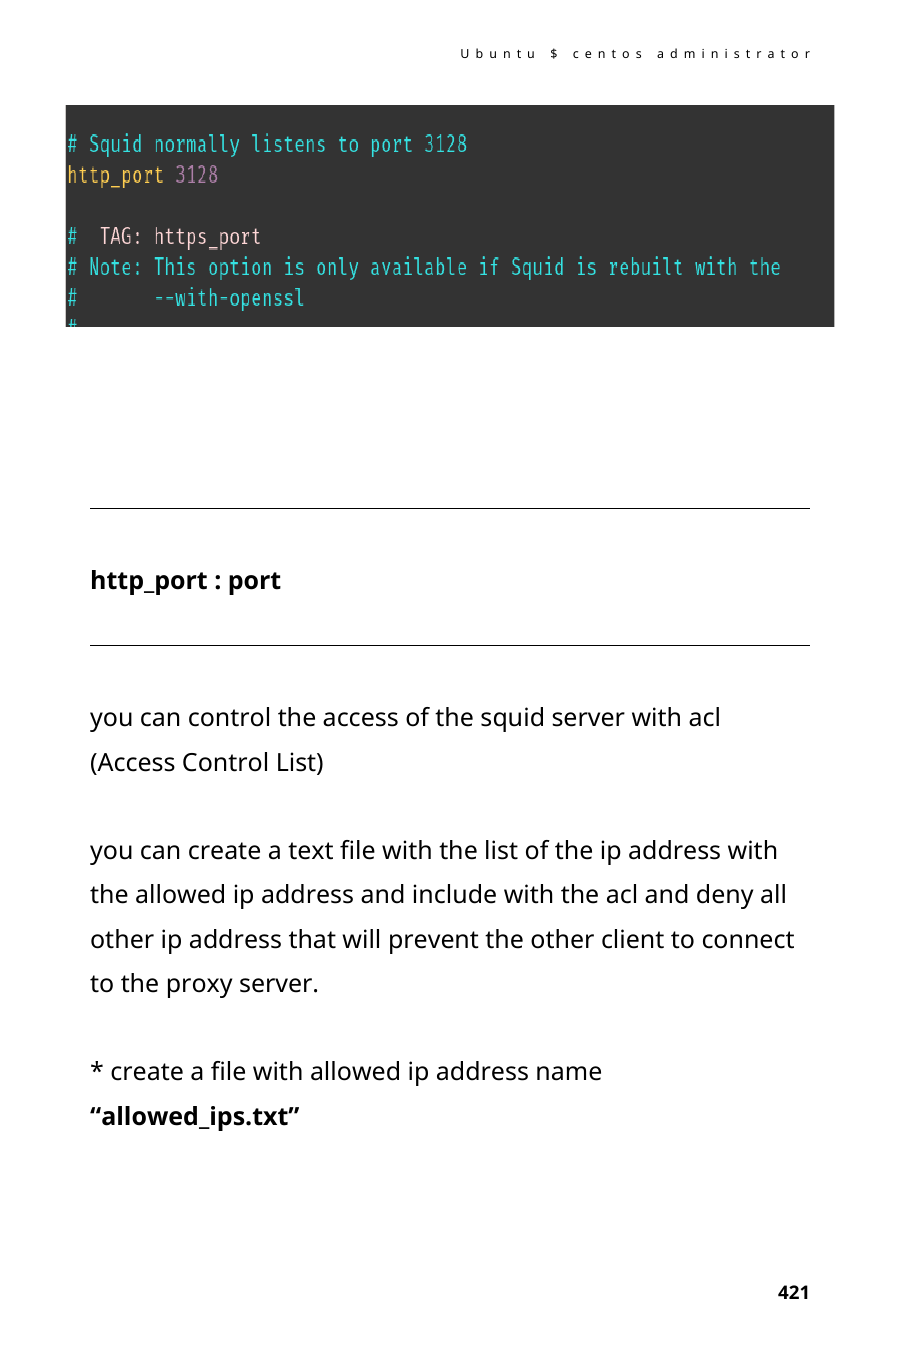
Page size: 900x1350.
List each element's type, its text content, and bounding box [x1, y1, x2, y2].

text you can control the access of the squid server with acl (Access Control List) [90, 700, 810, 778]
text you can create a text file with the list of the ip address with the allowed ip address and include with the acl and deny all other ip address that will prevent the other client to connect to the proxy server. [90, 833, 810, 999]
text http_port : port [90, 563, 810, 597]
picture [65, 105, 835, 327]
text * create a file with allowed ip address name “allowed_ips.txt” [90, 1054, 810, 1132]
